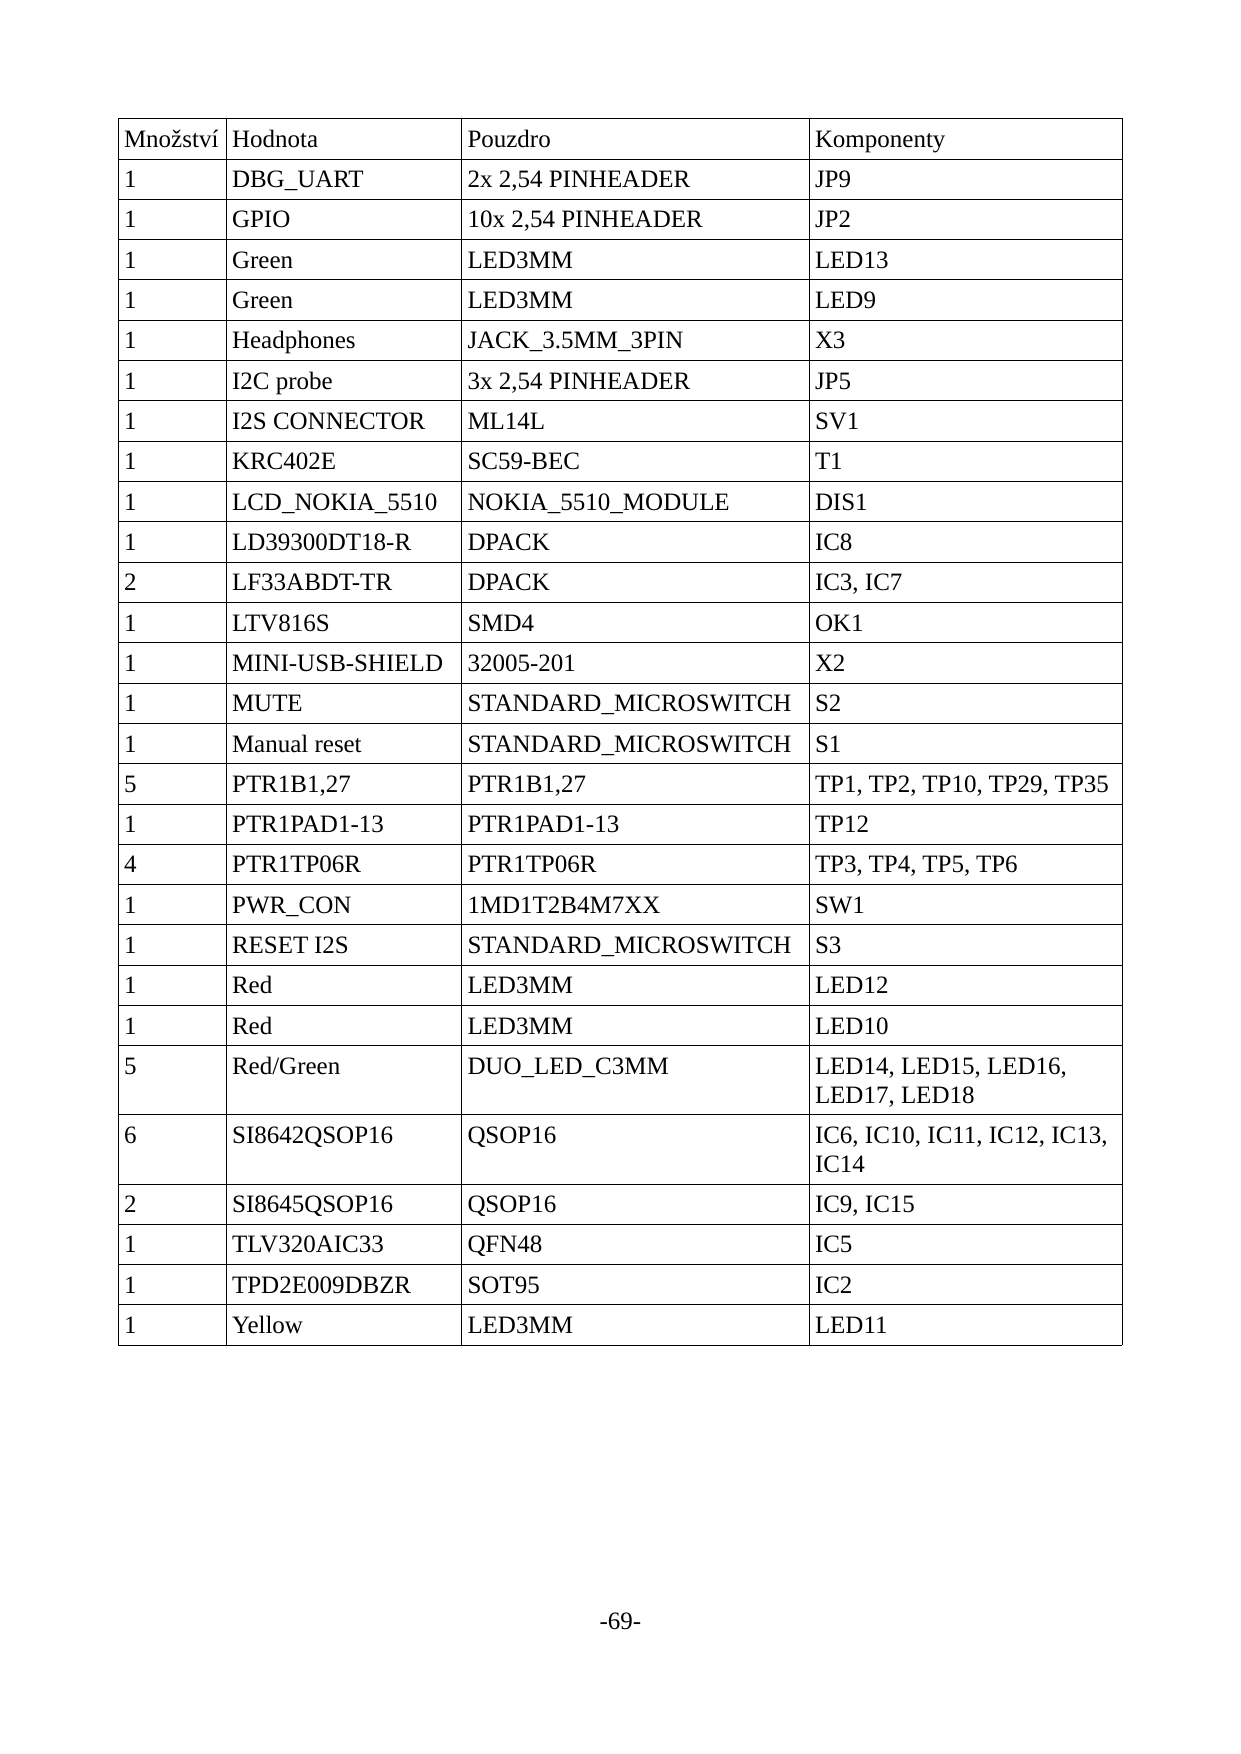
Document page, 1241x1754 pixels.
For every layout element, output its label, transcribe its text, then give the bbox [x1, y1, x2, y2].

table_cell LD39300DT18-R [227, 522, 461, 562]
table_cell I2S CONNECTOR [227, 401, 461, 441]
table_cell TPD2E009DBZR [227, 1265, 461, 1304]
table_cell LED3MM [462, 966, 809, 1005]
table_cell PTR1TP06R [227, 845, 461, 884]
table_cell JP2 [810, 200, 1122, 239]
table_cell IC2 [810, 1265, 1122, 1304]
table_cell 1 [119, 240, 226, 279]
table_cell PTR1PAD1-13 [227, 805, 461, 844]
table_cell X3 [810, 321, 1122, 360]
table_cell DPACK [462, 522, 809, 562]
table_cell NOKIA_5510_MODULE [462, 482, 809, 521]
table_cell 1 [119, 885, 226, 924]
table_cell 5 [119, 1046, 226, 1114]
table_cell 1 [119, 361, 226, 400]
table_cell 1 [119, 724, 226, 763]
table_cell 1MD1T2B4M7XX [462, 885, 809, 924]
table_cell TP12 [810, 805, 1122, 844]
table_cell 1 [119, 805, 226, 844]
table_cell 1 [119, 603, 226, 642]
table_cell LED9 [810, 280, 1122, 320]
table_cell 1 [119, 1265, 226, 1304]
table_cell LTV816S [227, 603, 461, 642]
table_cell Red [227, 966, 461, 1005]
table_cell PTR1B1,27 [227, 764, 461, 803]
table_cell MUTE [227, 684, 461, 723]
table_cell Headphones [227, 321, 461, 360]
table_cell 32005-201 [462, 643, 809, 682]
table_cell X2 [810, 643, 1122, 682]
table_cell Manual reset [227, 724, 461, 763]
table_cell ML14L [462, 401, 809, 441]
table_cell Yellow [227, 1305, 461, 1345]
table_cell 10x 2,54 PINHEADER [462, 200, 809, 239]
table_cell SOT95 [462, 1265, 809, 1304]
table_cell TLV320AIC33 [227, 1225, 461, 1264]
table_cell 5 [119, 764, 226, 803]
table_cell SI8642QSOP16 [227, 1115, 461, 1183]
table_cell I2C probe [227, 361, 461, 400]
table_cell IC3, IC7 [810, 563, 1122, 602]
table_cell LED3MM [462, 1006, 809, 1045]
table_cell LED3MM [462, 1305, 809, 1345]
table_cell SC59-BEC [462, 442, 809, 481]
table_cell 1 [119, 442, 226, 481]
table_cell Red/Green [227, 1046, 461, 1114]
table_cell 4 [119, 845, 226, 884]
table_cell PWR_CON [227, 885, 461, 924]
table_cell DUO_LED_C3MM [462, 1046, 809, 1114]
table_cell Red [227, 1006, 461, 1045]
table_cell 1 [119, 200, 226, 239]
table_cell 1 [119, 160, 226, 199]
table_cell 1 [119, 1305, 226, 1345]
table_cell KRC402E [227, 442, 461, 481]
table_cell 2 [119, 563, 226, 602]
table_cell PTR1PAD1-13 [462, 805, 809, 844]
table_cell QSOP16 [462, 1115, 809, 1183]
table_cell RESET I2S [227, 925, 461, 965]
table_cell PTR1B1,27 [462, 764, 809, 803]
table_header Pouzdro [462, 119, 809, 158]
table_cell TP3, TP4, TP5, TP6 [810, 845, 1122, 884]
table_cell JACK_3.5MM_3PIN [462, 321, 809, 360]
table_cell LED13 [810, 240, 1122, 279]
table_cell 1 [119, 522, 226, 562]
table_cell Green [227, 280, 461, 320]
table_cell IC8 [810, 522, 1122, 562]
table_cell SI8645QSOP16 [227, 1185, 461, 1224]
table_cell 1 [119, 925, 226, 965]
table_cell JP5 [810, 361, 1122, 400]
table_cell 1 [119, 482, 226, 521]
table_cell LED11 [810, 1305, 1122, 1345]
table_cell STANDARD_MICROSWITCH [462, 925, 809, 965]
table_cell Green [227, 240, 461, 279]
table_cell GPIO [227, 200, 461, 239]
table_cell 1 [119, 401, 226, 441]
table_cell MINI-USB-SHIELD [227, 643, 461, 682]
table_cell DBG_UART [227, 160, 461, 199]
table_cell LED10 [810, 1006, 1122, 1045]
table_cell LED14, LED15, LED16, LED17, LED18 [810, 1046, 1122, 1114]
table_cell LCD_NOKIA_5510 [227, 482, 461, 521]
table_cell STANDARD_MICROSWITCH [462, 684, 809, 723]
table_cell SV1 [810, 401, 1122, 441]
table_cell TP1, TP2, TP10, TP29, TP35 [810, 764, 1122, 803]
table_cell 6 [119, 1115, 226, 1183]
table_cell LED3MM [462, 240, 809, 279]
table_cell LF33ABDT-TR [227, 563, 461, 602]
table_cell OK1 [810, 603, 1122, 642]
table_cell S3 [810, 925, 1122, 965]
table_header Komponenty [810, 119, 1122, 158]
table_cell 3x 2,54 PINHEADER [462, 361, 809, 400]
table_cell QFN48 [462, 1225, 809, 1264]
table_cell 1 [119, 280, 226, 320]
table_cell IC6, IC10, IC11, IC12, IC13, IC14 [810, 1115, 1122, 1183]
table_cell 1 [119, 1225, 226, 1264]
table_cell DPACK [462, 563, 809, 602]
table_cell 2x 2,54 PINHEADER [462, 160, 809, 199]
table_cell 1 [119, 643, 226, 682]
table_cell LED12 [810, 966, 1122, 1005]
table_cell SW1 [810, 885, 1122, 924]
table_cell DIS1 [810, 482, 1122, 521]
table_cell T1 [810, 442, 1122, 481]
table_cell JP9 [810, 160, 1122, 199]
table_cell IC9, IC15 [810, 1185, 1122, 1224]
table_cell QSOP16 [462, 1185, 809, 1224]
table_cell 1 [119, 1006, 226, 1045]
table_cell IC5 [810, 1225, 1122, 1264]
table_cell S2 [810, 684, 1122, 723]
table_cell 2 [119, 1185, 226, 1224]
table_header Množství [119, 119, 226, 158]
table_cell 1 [119, 966, 226, 1005]
table_cell 1 [119, 321, 226, 360]
table_header Hodnota [227, 119, 461, 158]
table_cell SMD4 [462, 603, 809, 642]
table_cell 1 [119, 684, 226, 723]
table_cell PTR1TP06R [462, 845, 809, 884]
table_cell STANDARD_MICROSWITCH [462, 724, 809, 763]
table_cell LED3MM [462, 280, 809, 320]
table_cell S1 [810, 724, 1122, 763]
